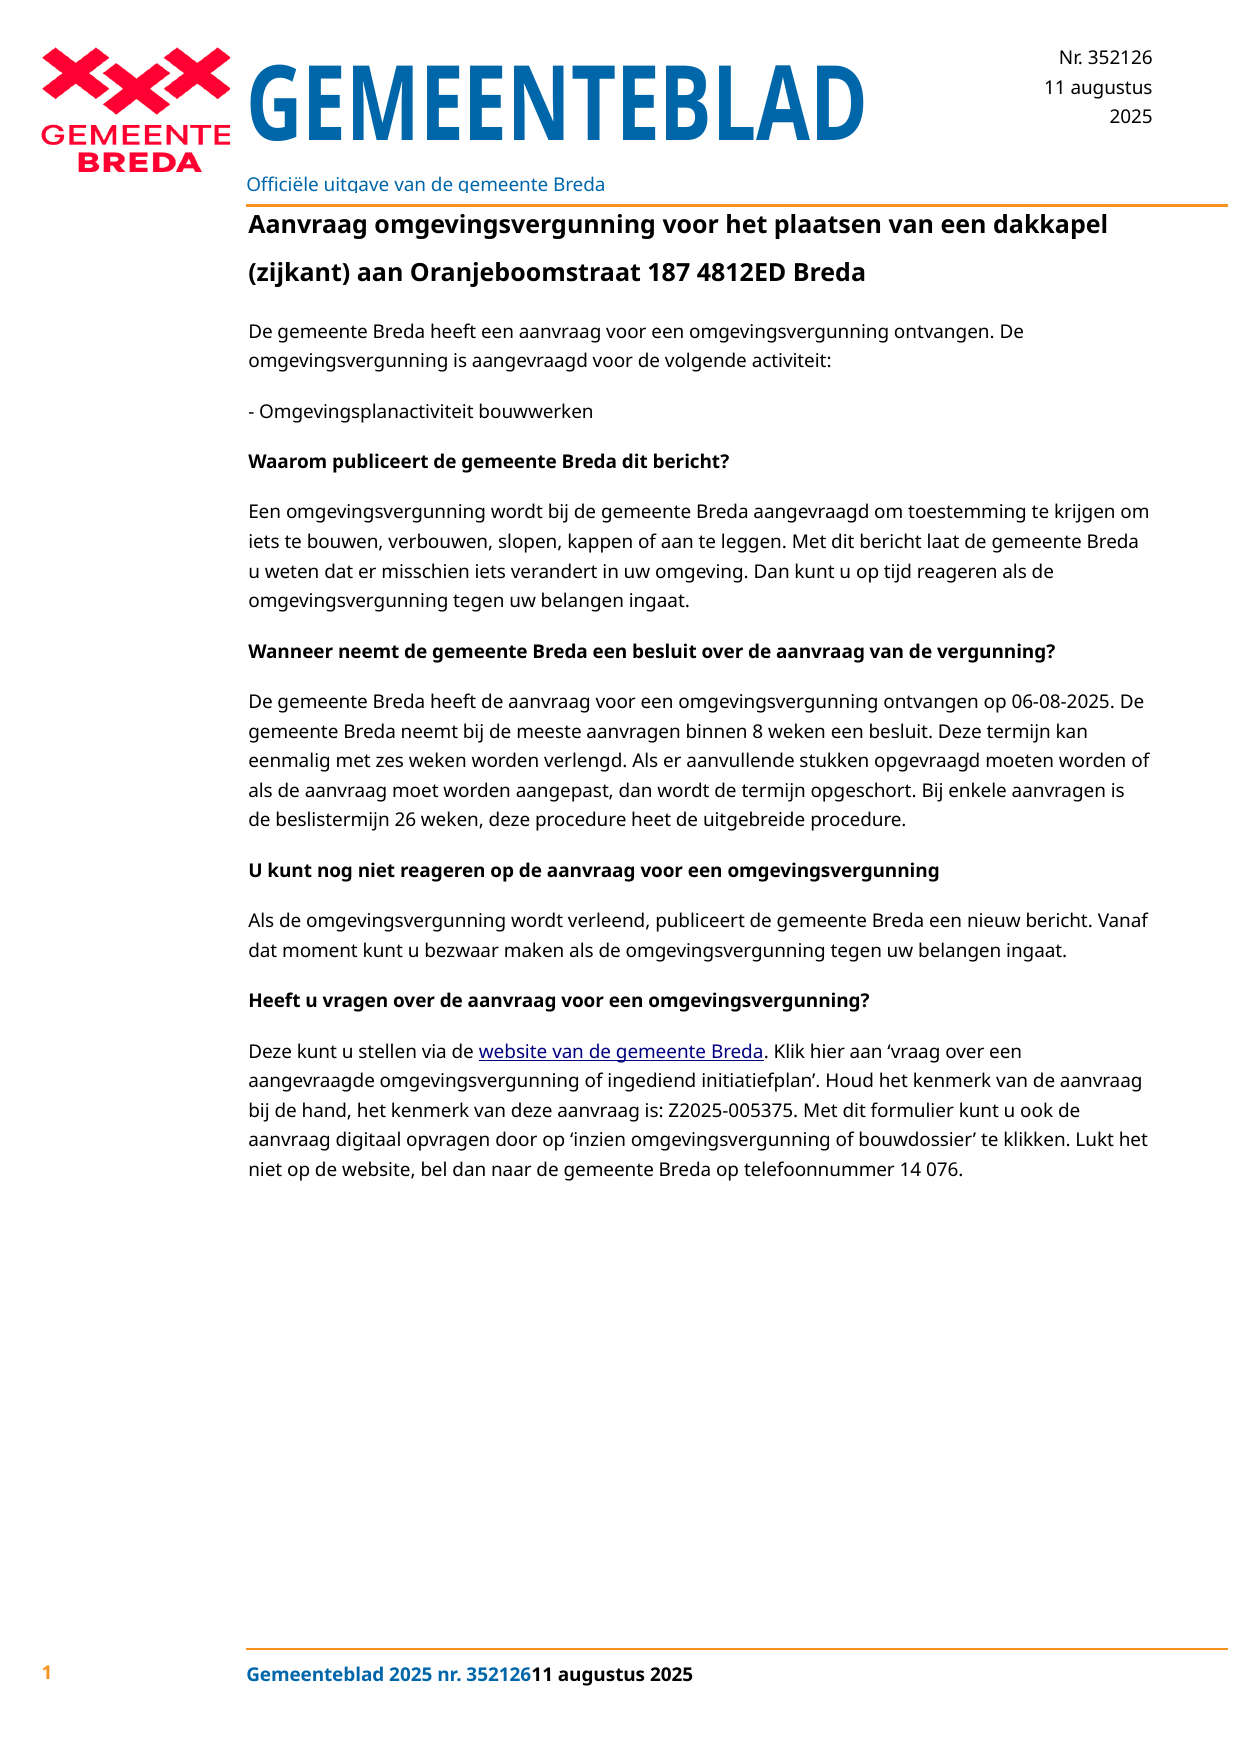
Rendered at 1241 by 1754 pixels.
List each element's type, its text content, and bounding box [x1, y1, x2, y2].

text Een omgevingsvergunning wordt bij de gemeente Breda aangevraagd om toestemming te krijgen om iets te bouwen, verbouwen, slopen, kappen of aan te leggen. Met dit bericht laat de gemeente Breda u weten dat er misschien iets verandert in uw omgeving. Dan kunt u op tijd reageren als de omgevingsvergunning tegen uw belangen ingaat. [248, 499, 1152, 613]
text - Omgevingsplanactiviteit bouwwerken [248, 398, 1152, 424]
text Wanneer neemt de gemeente Breda een besluit over de aanvraag van de vergunning? [248, 638, 1152, 664]
text De gemeente Breda heeft een aanvraag voor een omgevingsvergunning ontvangen. De omgevingsvergunning is aangevraagd voor de volgende activiteit: [248, 318, 1152, 373]
text Waarom publiceert de gemeente Breda dit bericht? [248, 448, 1152, 474]
picture [41, 47, 231, 172]
text De gemeente Breda heeft de aanvraag voor een omgevingsvergunning ontvangen op 06-08-2025. De gemeente Breda neemt bij de meeste aanvragen binnen 8 weken een besluit. Deze termijn kan eenmalig met zes weken worden verlengd. Als er aanvullende stukken opgevraagd moeten worden of als de aanvraag moet worden aangepast, dan wordt de termijn opgeschort. Bij enkele aanvragen is de beslistermijn 26 weken, deze procedure heet de uitgebreide procedure. [248, 688, 1152, 832]
text Deze kunt u stellen via de website van de gemeente Breda. Klik hier aan ‘vraag over een aangevraagde omgevingsvergunning of ingediend initiatiefplan’. Houd het kenmerk van de aanvraag bij de hand, het kenmerk van deze aanvraag is: Z2025-005375. Met dit formulier kunt u ook de aanvraag digitaal opvragen door op ‘inzien omgevingsvergunning of bouwdossier’ te klikken. Lukt het niet op de website, bel dan naar de gemeente Breda op telefoonnummer 14 076. [248, 1038, 1152, 1182]
text Als de omgevingsvergunning wordt verleend, publiceert de gemeente Breda een nieuw bericht. Vanaf dat moment kunt u bezwaar maken als de omgevingsvergunning tegen uw belangen ingaat. [248, 907, 1152, 963]
text Aanvraag omgevingsvergunning voor het plaatsen van een dakkapel (zijkant) aan Oranjeboomstraat 187 4812ED Breda [248, 207, 1152, 288]
text Heeft u vragen over de aanvraag voor een omgevingsvergunning? [248, 987, 1152, 1013]
text U kunt nog niet reageren op de aanvraag voor een omgevingsvergunning [248, 857, 1152, 883]
